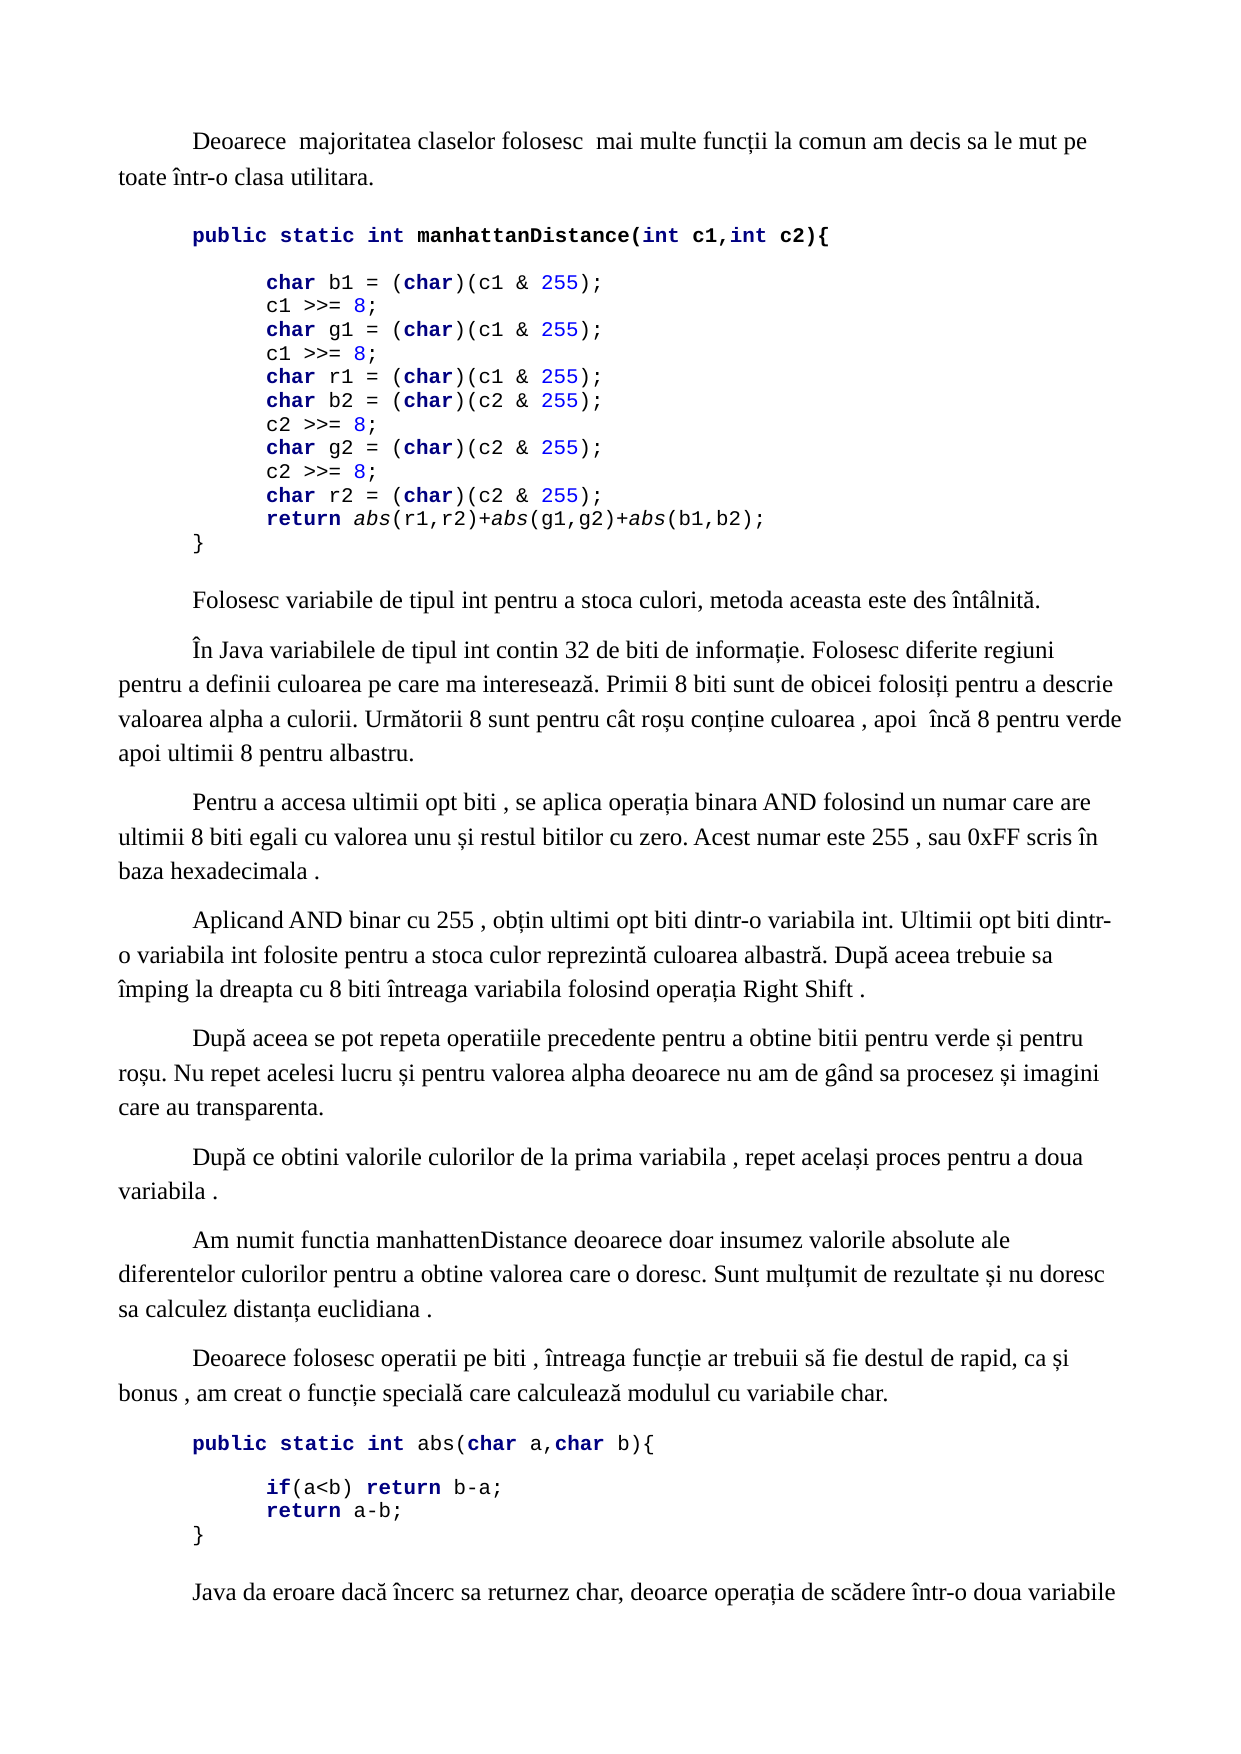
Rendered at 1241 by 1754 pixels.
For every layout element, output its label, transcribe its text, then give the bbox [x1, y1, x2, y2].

text return a-b; [118, 1500, 1122, 1524]
text Java da eroare dacă încerc sa returnez char, deoarce operația de scădere într-o doua variabile [118, 1577, 1122, 1606]
text char b1 = (char)(c1 & 255); [118, 272, 1122, 295]
text char g2 = (char)(c2 & 255); [118, 437, 1122, 461]
text După aceea se pot repeta operatiile precedente pentru a obtine bitii pentru verde și pentru roșu. Nu repet acelesi lucru și pentru valorea alpha deoarece nu am de gând sa procesez și imagini care au transparenta. [118, 1023, 1122, 1121]
text După ce obtini valorile culorilor de la prima variabila , repet același proces pentru a doua variabila . [118, 1142, 1122, 1205]
text char b2 = (char)(c2 & 255); [118, 390, 1122, 414]
text c2 >>= 8; [118, 414, 1122, 437]
text char r1 = (char)(c1 & 255); [118, 366, 1122, 390]
text char r2 = (char)(c2 & 255); [118, 484, 1122, 508]
text Aplicand AND binar cu 255 , obțin ultimi opt biti dintr-o variabila int. Ultimii opt biti dintr-o variabila int folosite pentru a stoca culor reprezintă culoarea albastră. După aceea trebuie sa împing la dreapta cu 8 biti întreaga variabila folosind operația Right Shift . [118, 906, 1122, 1003]
text public static int manhattanDistance(int c1,int c2){ [118, 211, 1122, 249]
text În Java variabilele de tipul int contin 32 de biti de informație. Folosesc diferite regiuni pentru a definii culoarea pe care ma interesează. Primii 8 biti sunt de obicei folosiți pentru a descrie valoarea alpha a culorii. Următorii 8 sunt pentru cât roșu conține culoarea , apoi încă 8 pentru verde apoi ultimii 8 pentru albastru. [118, 635, 1122, 767]
text return abs(r1,r2)+abs(g1,g2)+abs(b1,b2); [118, 508, 1122, 532]
text Folosesc variabile de tipul int pentru a stoca culori, metoda aceasta este des întâlnită. [118, 585, 1122, 614]
text public static int abs(char a,char b){ [118, 1427, 1122, 1456]
text Am numit functia manhattenDistance deoarece doar insumez valorile absolute ale diferentelor culorilor pentru a obtine valorea care o doresc. Sunt mulțumit de rezultate și nu doresc sa calculez distanța euclidiana . [118, 1225, 1122, 1323]
text c2 >>= 8; [118, 461, 1122, 484]
text c1 >>= 8; [118, 343, 1122, 366]
text } [118, 1524, 1122, 1548]
text Pentru a accesa ultimii opt biti , se aplica operația binara AND folosind un numar care are ultimii 8 biti egali cu valorea unu și restul bitilor cu zero. Acest numar este 255 , sau 0xFF scris în baza hexadecimala . [118, 787, 1122, 885]
text if(a<b) return b-a; [118, 1477, 1122, 1500]
text } [118, 532, 1122, 556]
text Deoarece majoritatea claselor folosesc mai multe funcții la comun am decis sa le mut pe toate într-o clasa utilitara. [118, 118, 1122, 191]
text c1 >>= 8; [118, 295, 1122, 319]
text Deoarece folosesc operatii pe biti , întreaga funcție ar trebuii să fie destul de rapid, ca și bonus , am creat o funcție specială care calculează modulul cu variabile char. [118, 1343, 1122, 1406]
text char g1 = (char)(c1 & 255); [118, 319, 1122, 343]
